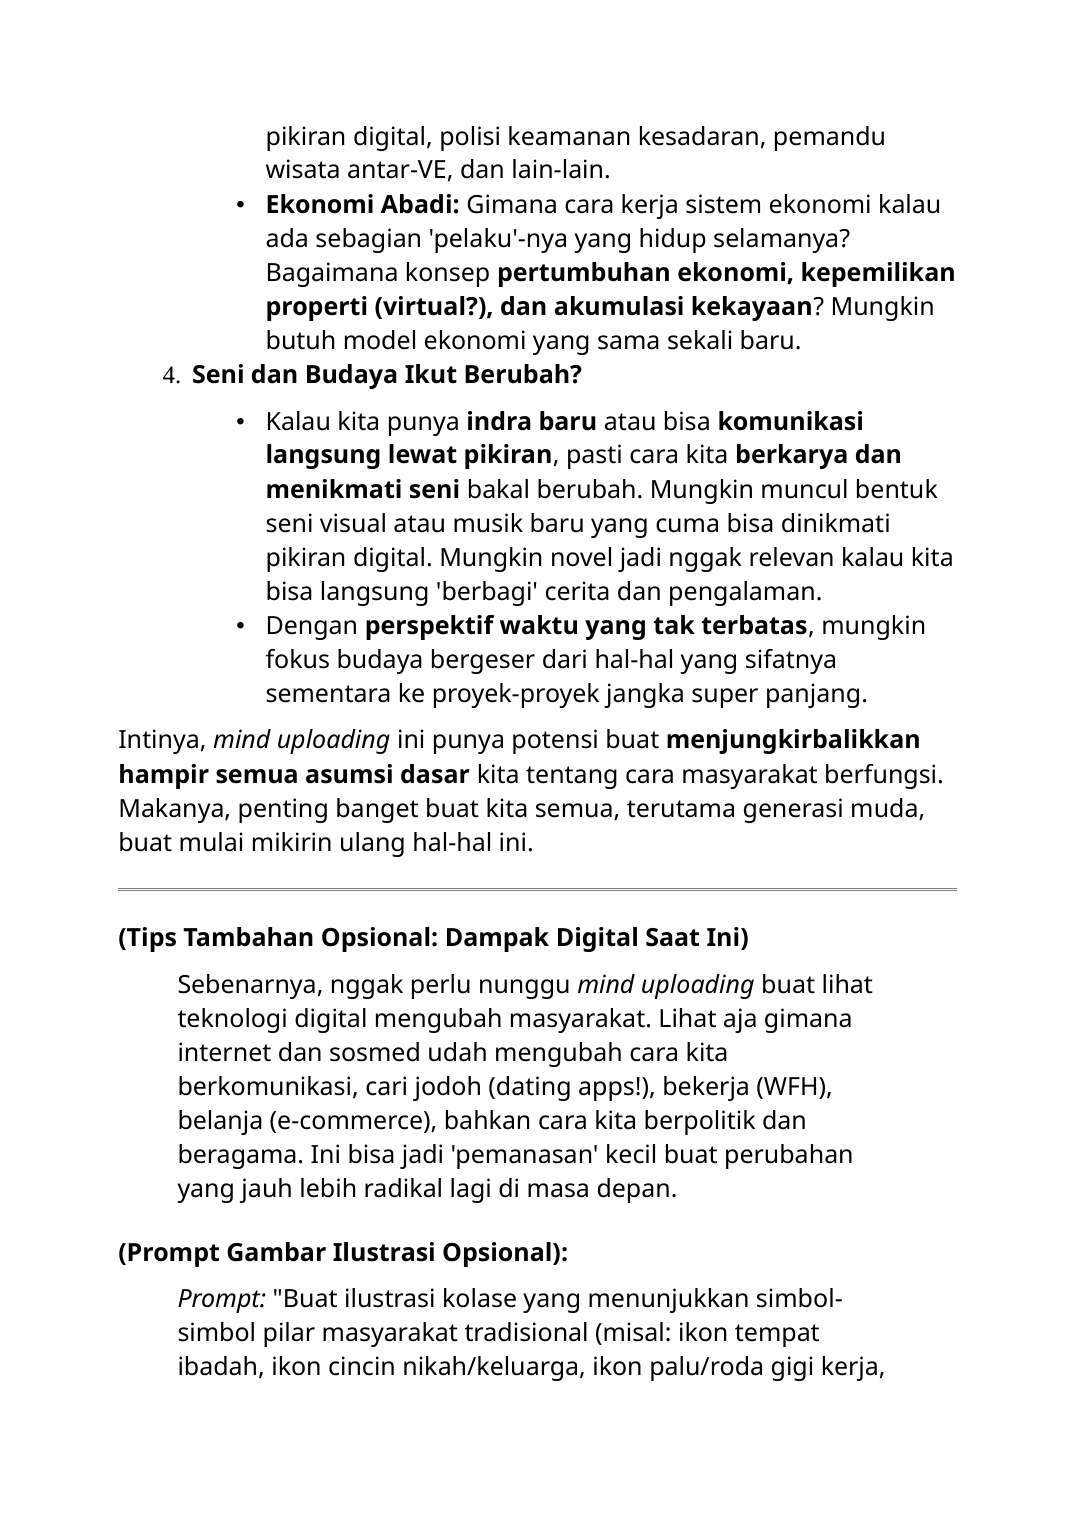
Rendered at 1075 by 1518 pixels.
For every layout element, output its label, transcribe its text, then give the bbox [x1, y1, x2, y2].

text Prompt: "Buat ilustrasi kolase yang menunjukkan simbol-simbol pilar masyarakat tradisional (misal: ikon tempat ibadah, ikon cincin nikah/keluarga, ikon palu/roda gigi kerja, [177, 1281, 898, 1383]
list Seni dan Budaya Ikut Berubah? [162, 357, 957, 391]
text Sebenarnya, nggak perlu nunggu mind uploading buat lihat teknologi digital mengubah masyarakat. Lihat aja gimana internet dan sosmed udah mengubah cara kita berkomunikasi, cari jodoh (dating apps!), bekerja (WFH), belanja (e-commerce), bahkan cara kita berpolitik dan beragama. Ini bisa jadi 'pemanasan' kecil buat perubahan yang jauh lebih radikal lagi di masa depan. [177, 966, 898, 1205]
list Ekonomi Abadi: Gimana cara kerja sistem ekonomi kalau ada sebagian 'pelaku'-nya yang hidup selamanya? Bagaimana konsep pertumbuhan ekonomi, kepemilikan properti (virtual?), dan akumulasi kekayaan? Mungkin butuh model ekonomi yang sama sekali baru. [236, 186, 957, 357]
text (Tips Tambahan Opsional: Dampak Digital Saat Ini) [118, 920, 957, 954]
list Kalau kita punya indra baru atau bisa komunikasi langsung lewat pikiran, pasti cara kita berkarya dan menikmati seni bakal berubah. Mungkin muncul bentuk seni visual atau musik baru yang cuma bisa dinikmati pikiran digital. Mungkin novel jadi nggak relevan kalau kita bisa langsung 'berbagi' cerita dan pengalaman. [236, 403, 957, 607]
list Dengan perspektif waktu yang tak terbatas, mungkin fokus budaya bergeser dari hal-hal yang sifatnya sementara ke proyek-proyek jangka super panjang. [236, 607, 957, 710]
list pikiran digital, polisi keamanan kesadaran, pemandu wisata antar-VE, dan lain-lain. [236, 118, 957, 186]
text (Prompt Gambar Ilustrasi Opsional): [118, 1234, 957, 1268]
text Intinya, mind uploading ini punya potensi buat menjungkirbalikkan hampir semua asumsi dasar kita tentang cara masyarakat berfungsi. Makanya, penting banget buat kita semua, terutama generasi muda, buat mulai mikirin ulang hal-hal ini. [118, 722, 957, 858]
